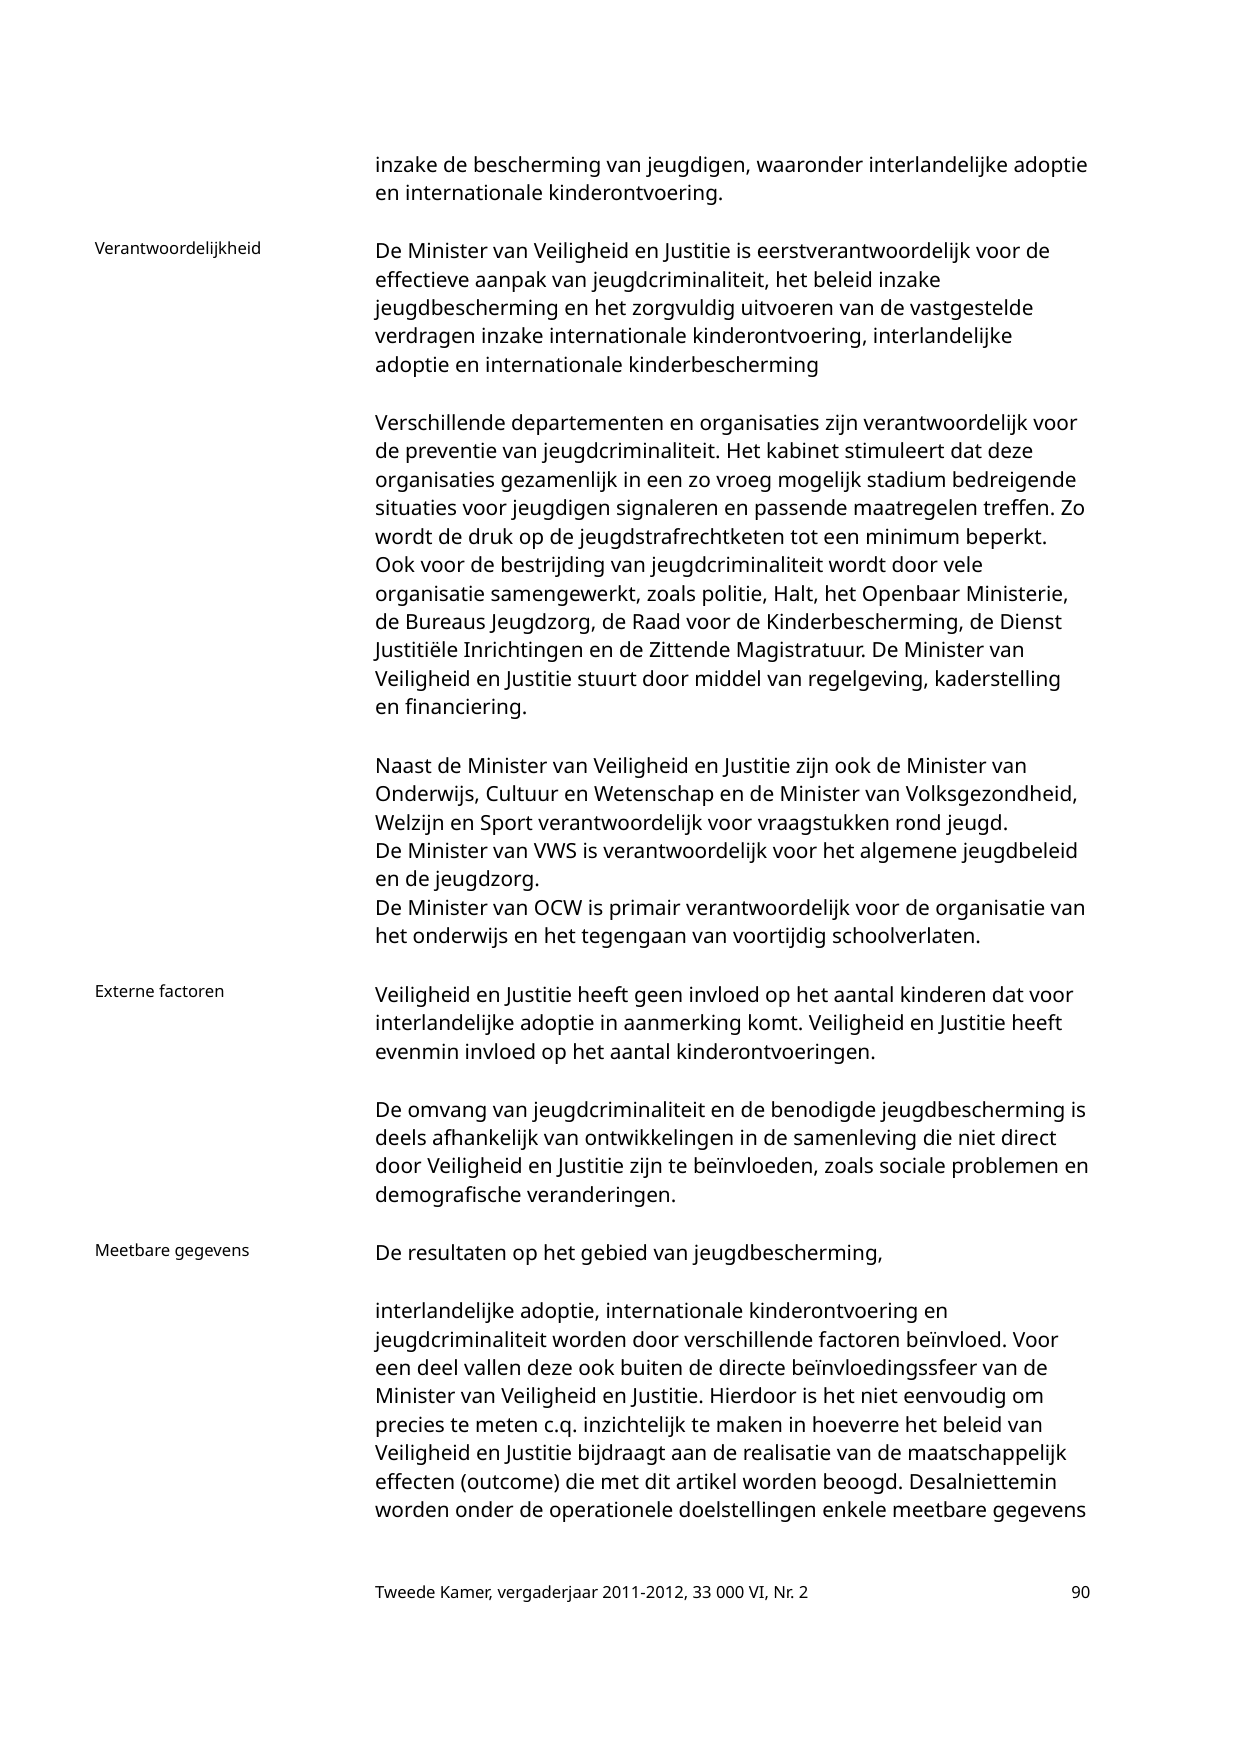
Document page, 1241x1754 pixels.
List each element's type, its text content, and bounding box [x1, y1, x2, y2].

text Meetbare gegevens [94, 1238, 328, 1261]
text interlandelijke adoptie, internationale kinderontvoering en jeugdcriminaliteit worden door verschillende factoren beïnvloed. Voor een deel vallen deze ook buiten de directe beïnvloedingssfeer van de Minister van Veiligheid en Justitie. Hierdoor is het niet eenvoudig om precies te meten c.q. inzichtelijk te maken in hoeverre het beleid van Veiligheid en Justitie bijdraagt aan de realisatie van de maatschappelijk effecten (outcome) die met dit artikel worden beoogd. Desalniettemin worden onder de operationele doelstellingen enkele meetbare gegevens [375, 1296, 1090, 1524]
text Ook voor de bestrijding van jeugdcriminaliteit wordt door vele organisatie samengewerkt, zoals politie, Halt, het Openbaar Ministerie, de Bureaus Jeugdzorg, de Raad voor de Kinderbescherming, de Dienst Justitiële Inrichtingen en de Zittende Magistratuur. De Minister van Veiligheid en Justitie stuurt door middel van regelgeving, kaderstelling en financiering. [375, 550, 1090, 721]
text [94, 1261, 328, 1268]
text inzake de bescherming van jeugdigen, waaronder interlandelijke adoptie en internationale kinderontvoering. [375, 150, 1090, 207]
text Naast de Minister van Veiligheid en Justitie zijn ook de Minister van Onderwijs, Cultuur en Wetenschap en de Minister van Volksgezondheid, Welzijn en Sport verantwoordelijk voor vraagstukken rond jeugd. [375, 751, 1090, 836]
text De resultaten op het gebied van jeugdbescherming, [375, 1238, 1090, 1267]
text Veiligheid en Justitie heeft geen invloed op het aantal kinderen dat voor interlandelijke adoptie in aanmerking komt. Veiligheid en Justitie heeft evenmin invloed op het aantal kinderontvoeringen. [375, 980, 1090, 1065]
text Externe factoren [94, 980, 328, 1003]
text Verschillende departementen en organisaties zijn verantwoordelijk voor de preventie van jeugdcriminaliteit. Het kabinet stimuleert dat deze organisaties gezamenlijk in een zo vroeg mogelijk stadium bedreigende situaties voor jeugdigen signaleren en passende maatregelen treffen. Zo wordt de druk op de jeugdstrafrechtketen tot een minimum beperkt. [375, 408, 1090, 550]
text Verantwoordelijkheid [94, 236, 328, 259]
text De Minister van Veiligheid en Justitie is eerstverantwoordelijk voor de effectieve aanpak van jeugdcriminaliteit, het beleid inzake jeugdbescherming en het zorgvuldig uitvoeren van de vastgestelde verdragen inzake internationale kinderontvoering, interlandelijke adoptie en internationale kinderbescherming [375, 236, 1090, 378]
text De Minister van VWS is verantwoordelijk voor het algemene jeugdbeleid en de jeugdzorg. [375, 836, 1090, 893]
text De Minister van OCW is primair verantwoordelijk voor de organisatie van het onderwijs en het tegengaan van voortijdig schoolverlaten. [375, 893, 1090, 950]
text De omvang van jeugdcriminaliteit en de benodigde jeugdbescherming is deels afhankelijk van ontwikkelingen in de samenleving die niet direct door Veiligheid en Justitie zijn te beïnvloeden, zoals sociale problemen en demografische veranderingen. [375, 1095, 1090, 1208]
